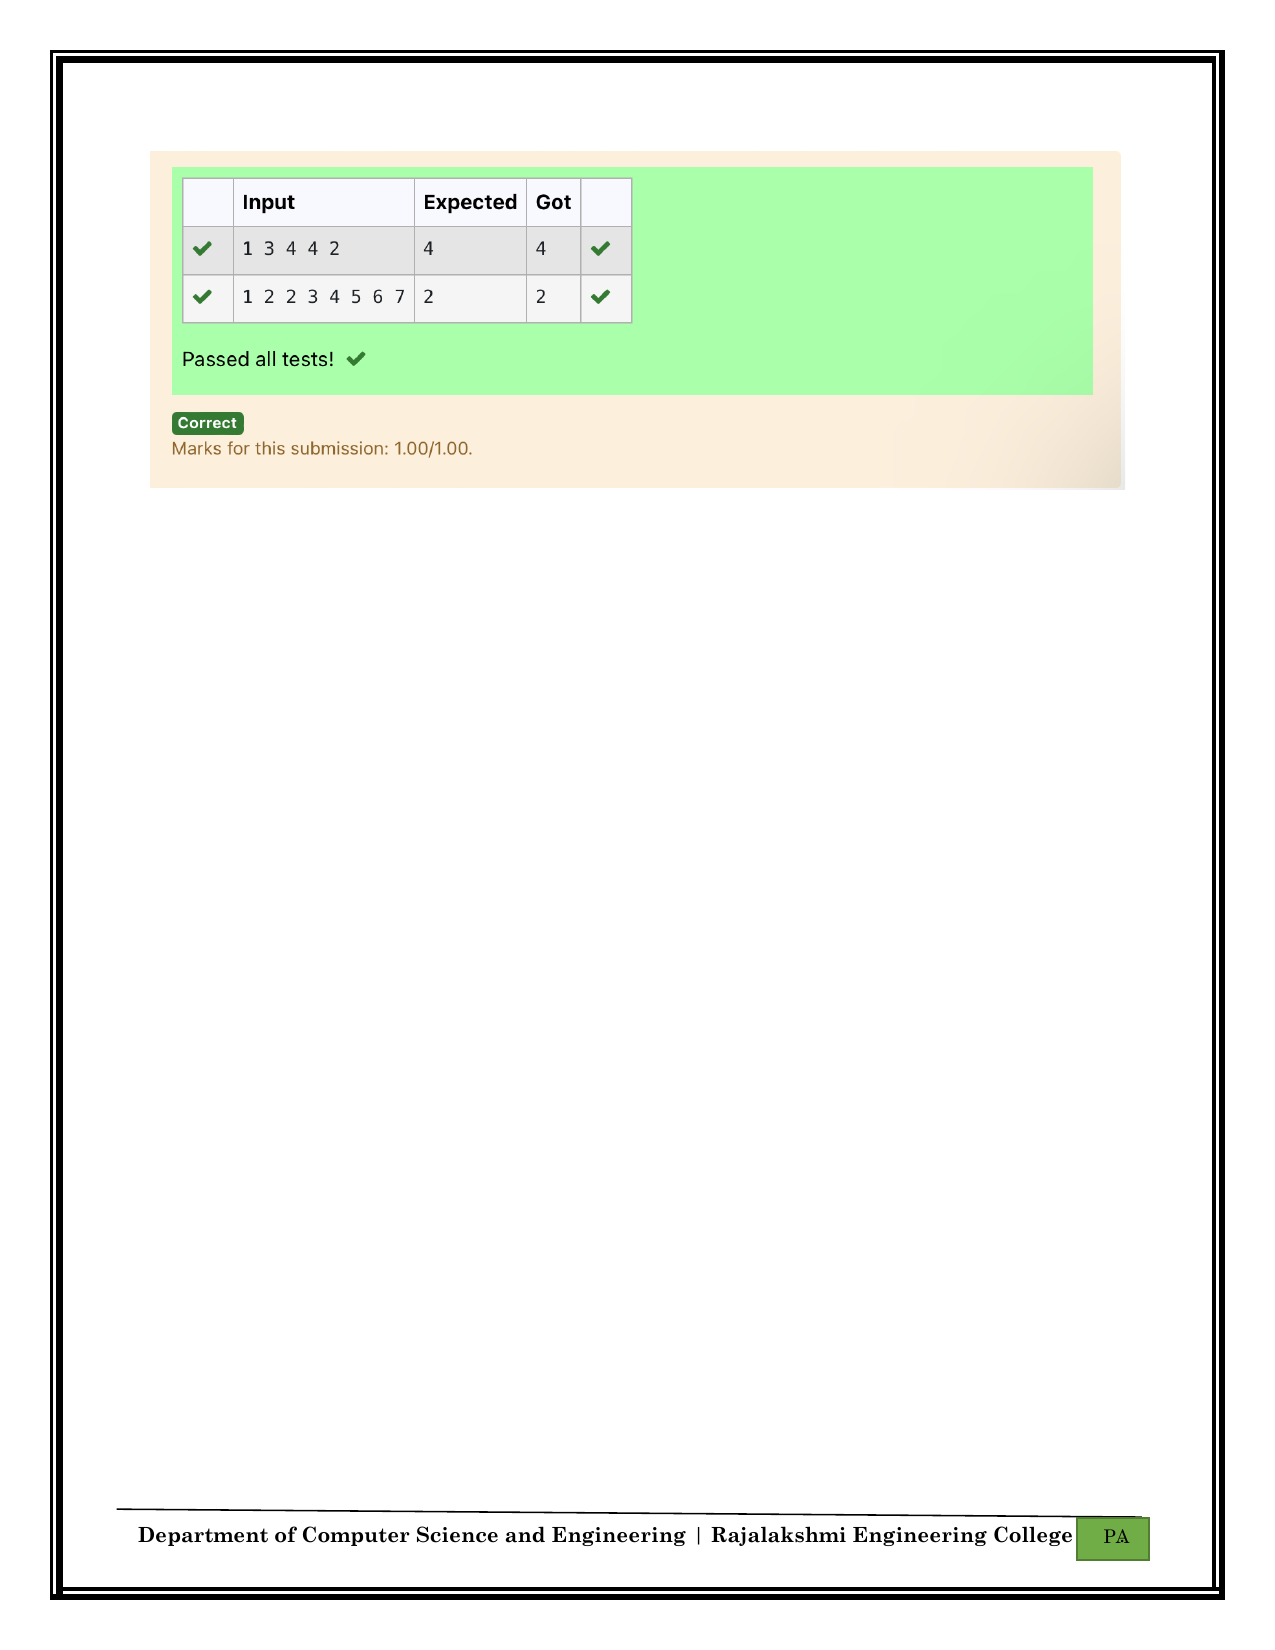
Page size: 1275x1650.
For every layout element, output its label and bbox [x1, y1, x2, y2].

picture [150, 150, 1125, 490]
